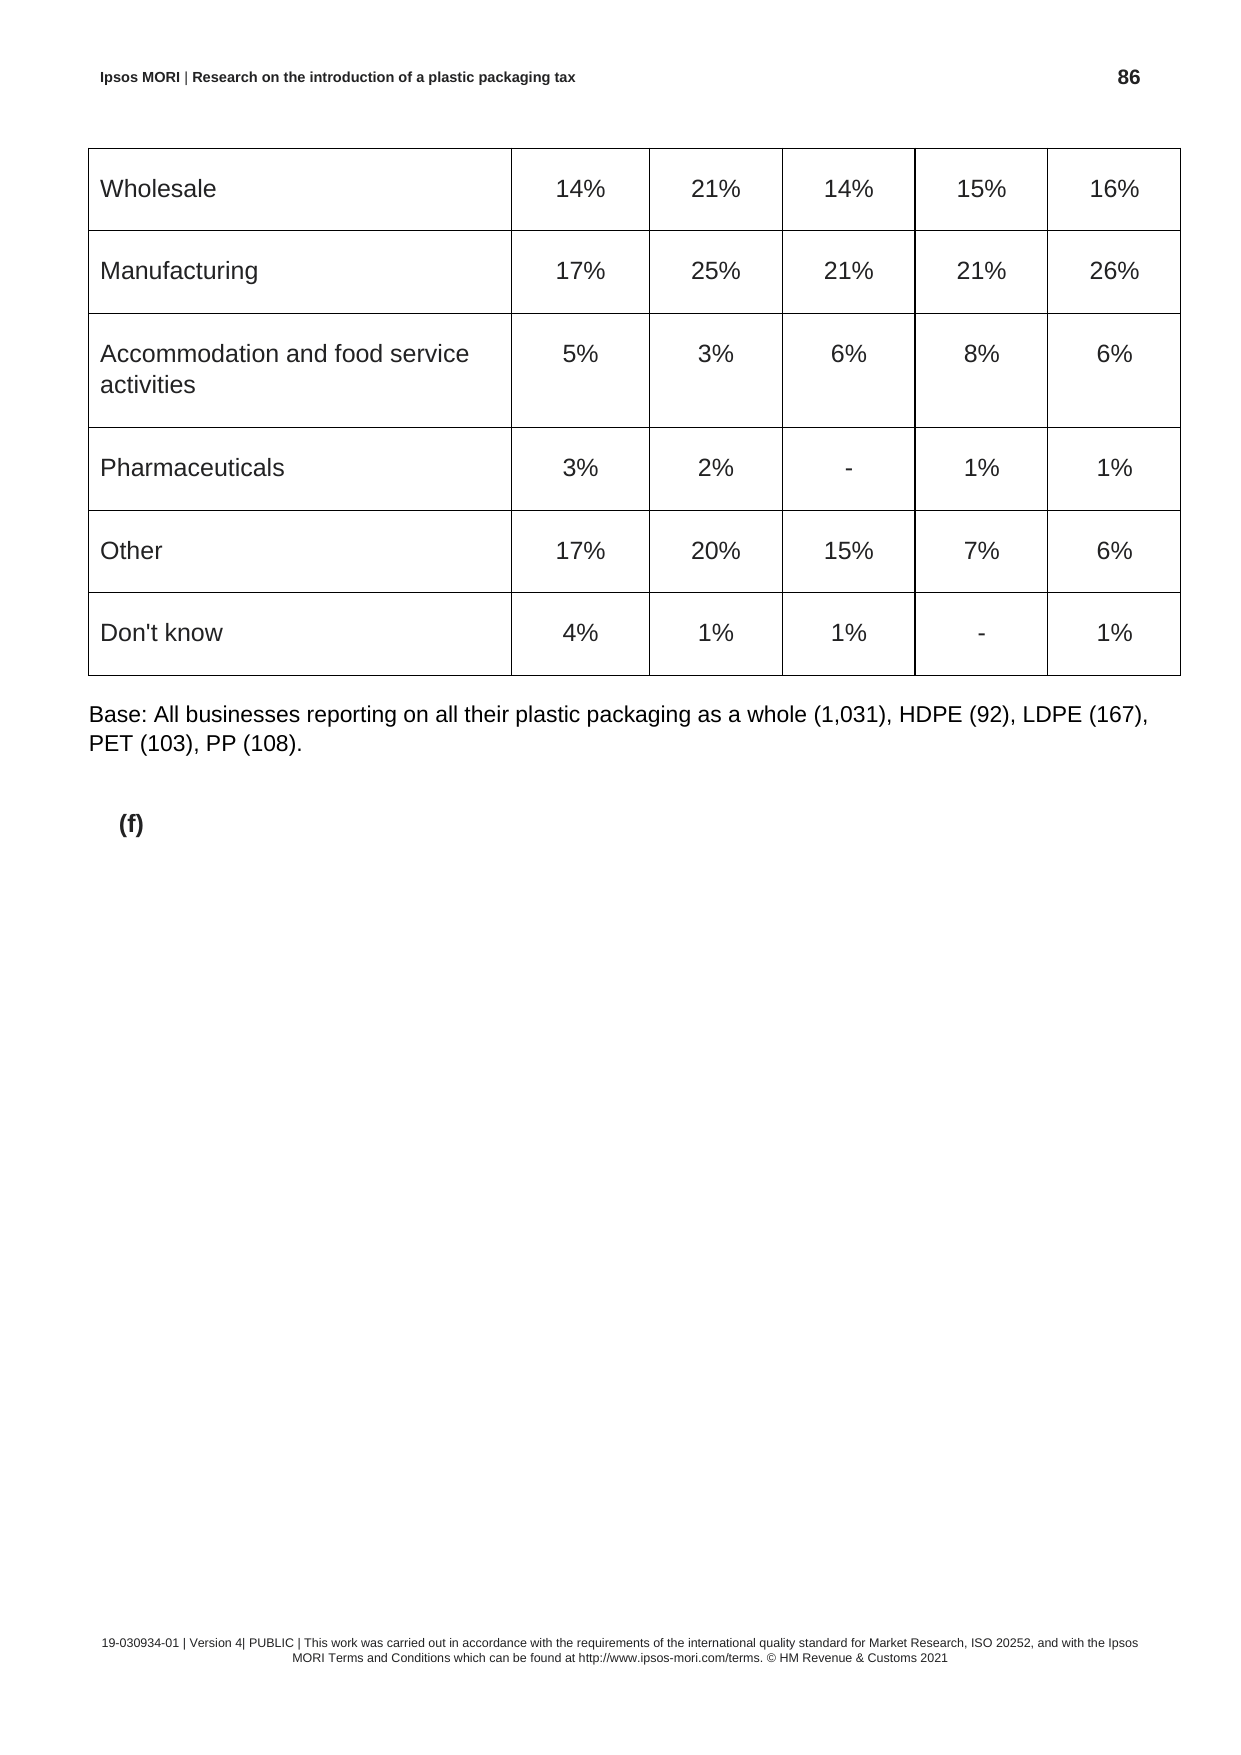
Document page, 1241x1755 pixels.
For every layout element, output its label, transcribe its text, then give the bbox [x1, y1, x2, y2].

table_cell 6% [1048, 314, 1180, 427]
table_cell 3% [512, 428, 649, 510]
table_cell Wholesale [89, 149, 511, 230]
table_cell 6% [783, 314, 914, 427]
table_cell 1% [1048, 428, 1180, 510]
table_cell 14% [512, 149, 649, 230]
table_cell 1% [916, 428, 1047, 510]
table_cell Accommodation and food service activities [89, 314, 511, 427]
table_cell - [783, 428, 914, 510]
table_cell 25% [650, 231, 782, 313]
table_cell Pharmaceuticals [89, 428, 511, 510]
table_cell 14% [783, 149, 914, 230]
table_cell - [916, 593, 1047, 675]
table_cell 15% [916, 149, 1047, 230]
table_cell Don't know [89, 593, 511, 675]
text Base: All businesses reporting on all their plastic packaging as a whole (1,031), HDPE (92), LDPE (167), PET (103), PP (108). [89, 701, 1152, 756]
table_cell 15% [783, 511, 914, 592]
table_cell 17% [512, 511, 649, 592]
table_cell 3% [650, 314, 782, 427]
table_cell 21% [650, 149, 782, 230]
table_cell Manufacturing [89, 231, 511, 313]
table_cell 26% [1048, 231, 1180, 313]
table_cell 17% [512, 231, 649, 313]
table_cell 6% [1048, 511, 1180, 592]
table_cell 8% [916, 314, 1047, 427]
table_cell 21% [783, 231, 914, 313]
table_cell 21% [916, 231, 1047, 313]
table_cell 2% [650, 428, 782, 510]
table_cell 1% [1048, 593, 1180, 675]
table_cell 20% [650, 511, 782, 592]
table_cell Other [89, 511, 511, 592]
table_cell 4% [512, 593, 649, 675]
table_cell 1% [783, 593, 914, 675]
table_cell 16% [1048, 149, 1180, 230]
table_cell 1% [650, 593, 782, 675]
table_cell 5% [512, 314, 649, 427]
table_cell 7% [916, 511, 1047, 592]
